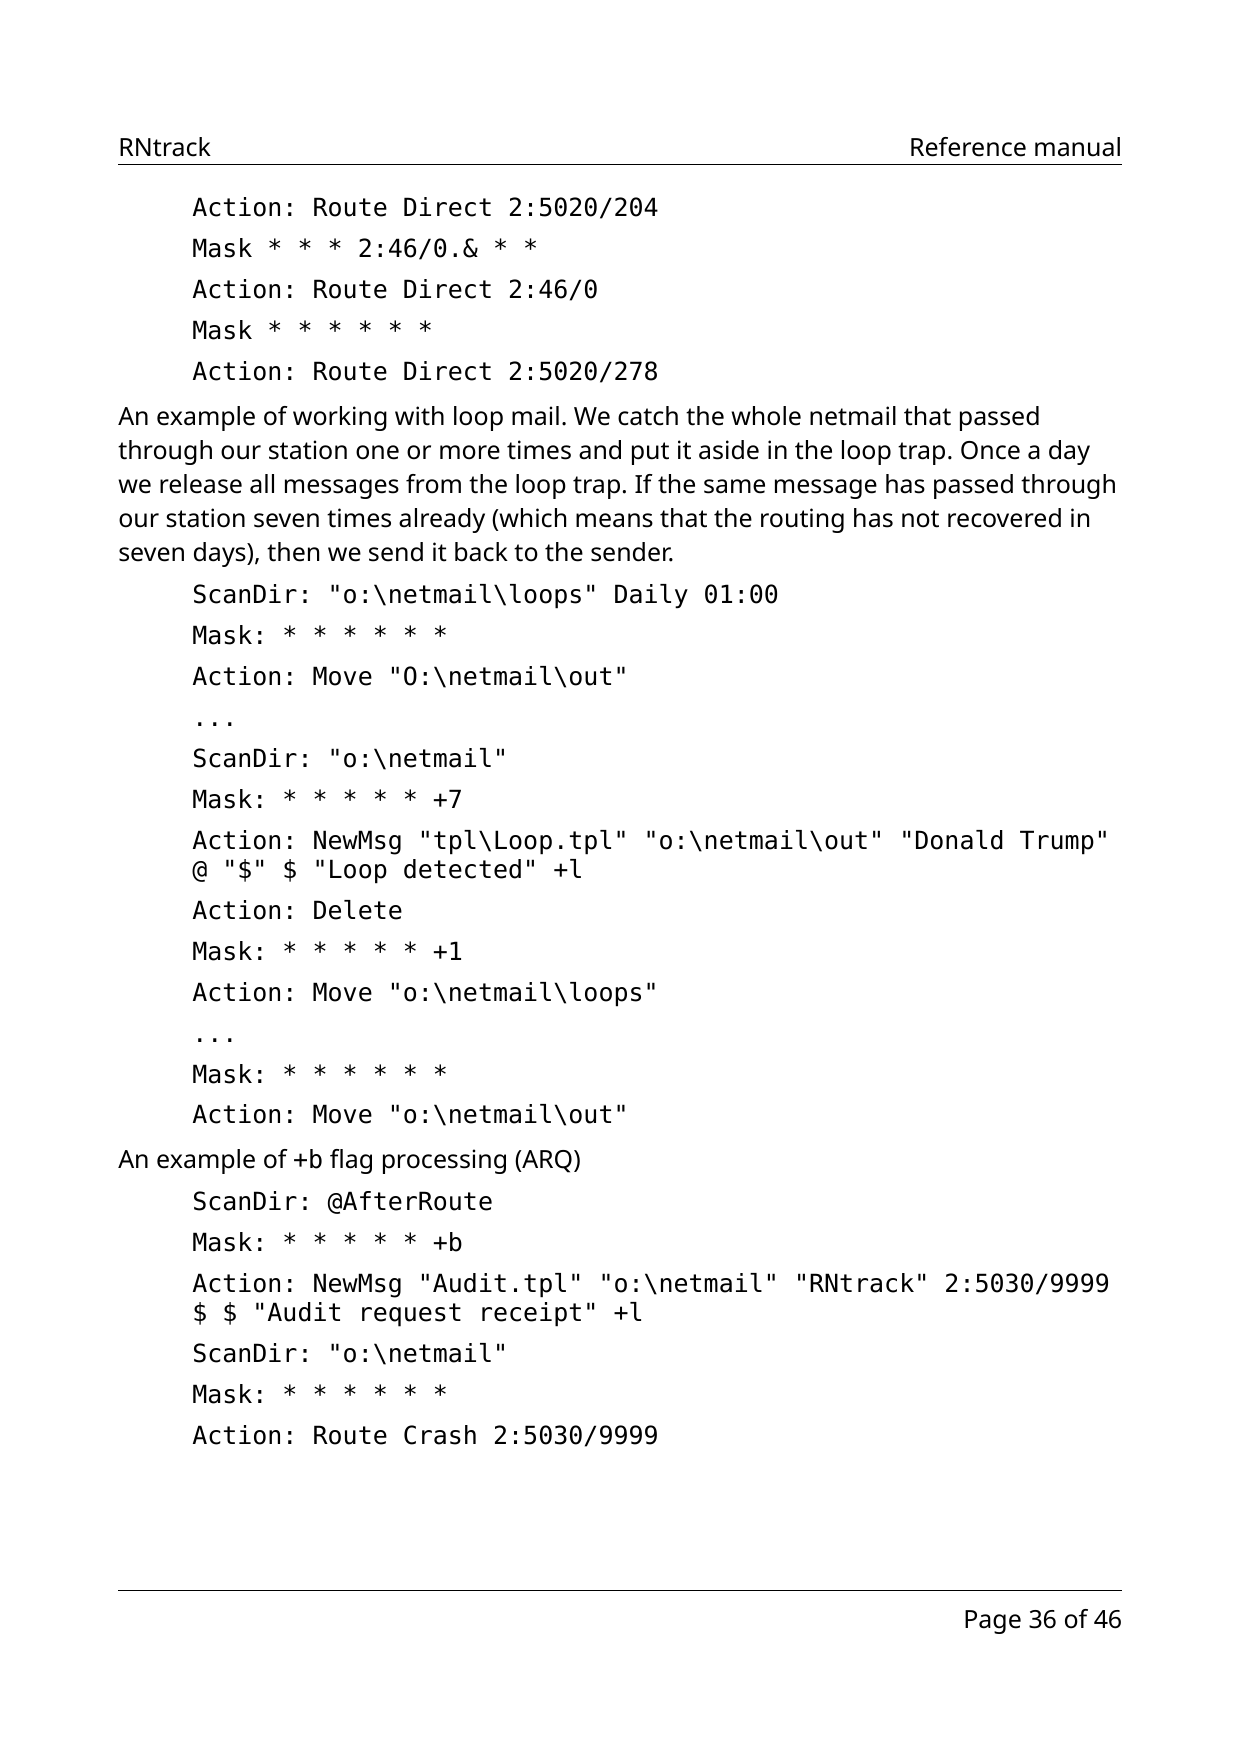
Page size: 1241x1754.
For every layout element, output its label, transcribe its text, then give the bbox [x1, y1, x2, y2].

text Action: Route Direct 2:46/0 [192, 275, 1122, 304]
text Mask: * * * * * +1 [192, 937, 1122, 966]
text Action: Move "o:\netmail\loops" [192, 978, 1122, 1007]
text Mask * * * 2:46/0.& * * [192, 234, 1122, 264]
text ScanDir: "o:\netmail" [192, 1339, 1122, 1369]
text Mask: * * * * * * [192, 1380, 1122, 1409]
text Action: Delete [192, 896, 1122, 925]
text Mask * * * * * * [192, 316, 1122, 346]
text Action: NewMsg "tpl\Loop.tpl" "o:\netmail\out" "Donald Trump" @ "$" $ "Loop detected" +l [192, 826, 1122, 884]
text ScanDir: "o:\netmail" [192, 744, 1122, 773]
text ... [192, 1019, 1122, 1048]
text Action: Move "o:\netmail\out" [192, 1101, 1122, 1130]
text Mask: * * * * * +7 [192, 785, 1122, 814]
text Action: Route Direct 2:5020/278 [192, 357, 1122, 386]
text Mask: * * * * * * [192, 1060, 1122, 1089]
text Action: Route Direct 2:5020/204 [192, 193, 1122, 223]
text An example of +b flag processing (ARQ) [118, 1142, 1122, 1176]
text An example of working with loop mail. We catch the whole netmail that passed through our station one or more times and put it aside in the loop trap. Once a day we release all messages from the loop trap. If the same message has passed through our station seven times already (which means that the routing has not recovered in seven days), then we send it back to the sender. [118, 398, 1122, 568]
text Action: NewMsg "Audit.tpl" "o:\netmail" "RNtrack" 2:5030/9999 $ $ "Audit request receipt" +l [192, 1269, 1122, 1328]
text Mask: * * * * * +b [192, 1228, 1122, 1258]
text ... [192, 703, 1122, 732]
text ScanDir: "o:\netmail\loops" Daily 01:00 [192, 580, 1122, 609]
text Mask: * * * * * * [192, 621, 1122, 650]
text Action: Route Crash 2:5030/9999 [192, 1421, 1122, 1451]
text Action: Move "O:\netmail\out" [192, 662, 1122, 691]
text ScanDir: @AfterRoute [192, 1187, 1122, 1217]
